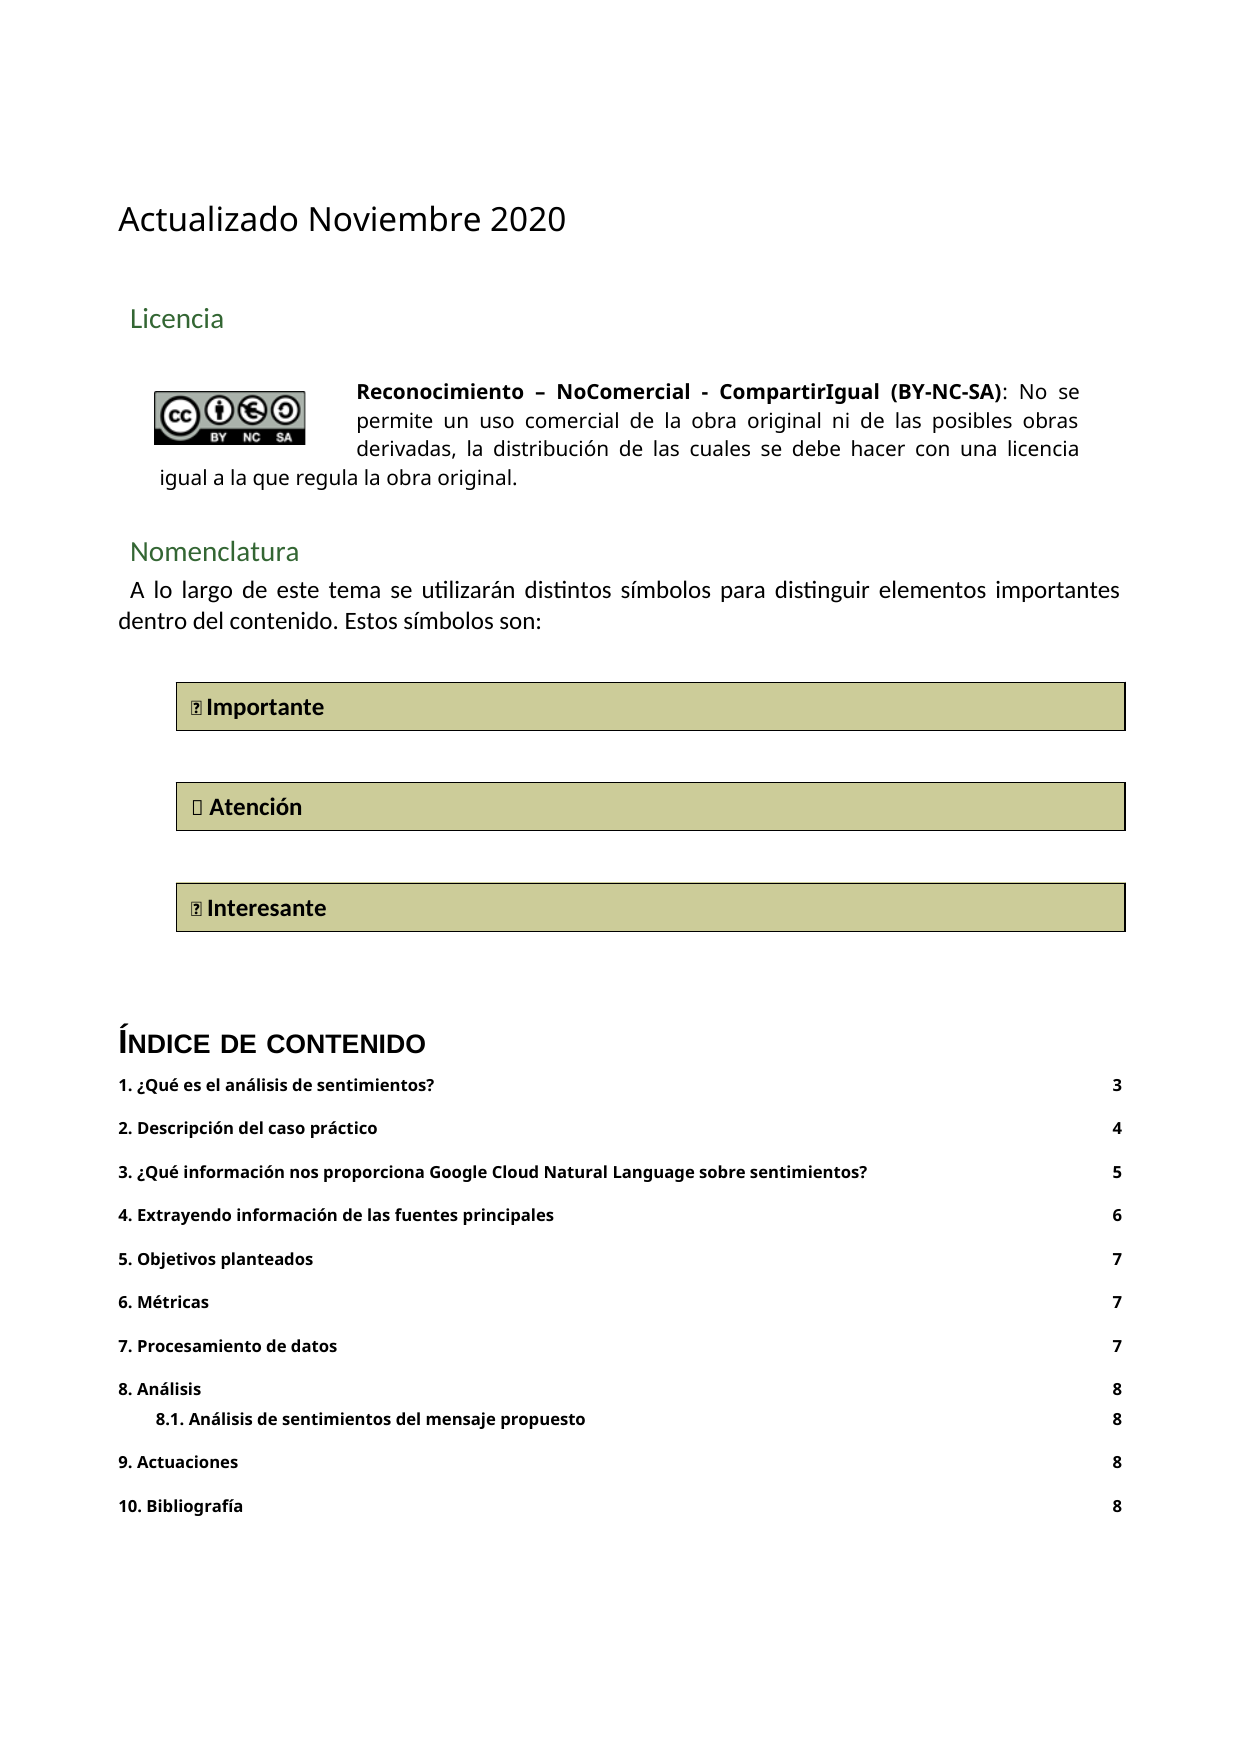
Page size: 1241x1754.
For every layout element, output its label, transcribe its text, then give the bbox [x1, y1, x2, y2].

text 8.1. Análisis de sentimientos del mensaje propuesto 8 [156, 1407, 1122, 1430]
text 7. Procesamiento de datos 7 [118, 1334, 1122, 1357]
text 5. Objetivos planteados 7 [118, 1247, 1122, 1270]
text 💬 Interesante [177, 884, 1124, 931]
text Nomenclatura [118, 533, 1122, 568]
text Licencia [118, 301, 1122, 336]
text 9. Actuaciones 8 [118, 1451, 1122, 1473]
text 10. Bibliografía 8 [118, 1494, 1122, 1517]
text Actualizado Noviembre 2020 [118, 196, 1122, 241]
text Índice de contenido [118, 1022, 1122, 1061]
text 1. ¿Qué es el análisis de sentimientos? 3 [118, 1073, 1122, 1096]
text Reconocimiento – NoComercial - CompartirIgual (BY-NC-SA): No se permite un uso comercial de la obra original ni de las posibles obras derivadas, la distribución de las cuales se debe hacer con una licencia igual a la que regula la obra original. [159, 377, 1080, 491]
text 📖 Importante [177, 683, 1124, 730]
text 2. Descripción del caso práctico 4 [118, 1117, 1122, 1139]
text A lo largo de este tema se utilizarán distintos símbolos para distinguir elementos importantes dentro del contenido. Estos símbolos son: [118, 575, 1122, 636]
text 6. Métricas 7 [118, 1291, 1122, 1313]
text 4. Extrayendo información de las fuentes principales 6 [118, 1204, 1122, 1226]
text 3. ¿Qué información nos proporciona Google Cloud Natural Language sobre sentimientos? 5 [118, 1160, 1122, 1183]
text 8. Análisis 8 [118, 1378, 1122, 1401]
picture [154, 391, 306, 445]
text ❕ Atención [177, 783, 1124, 830]
